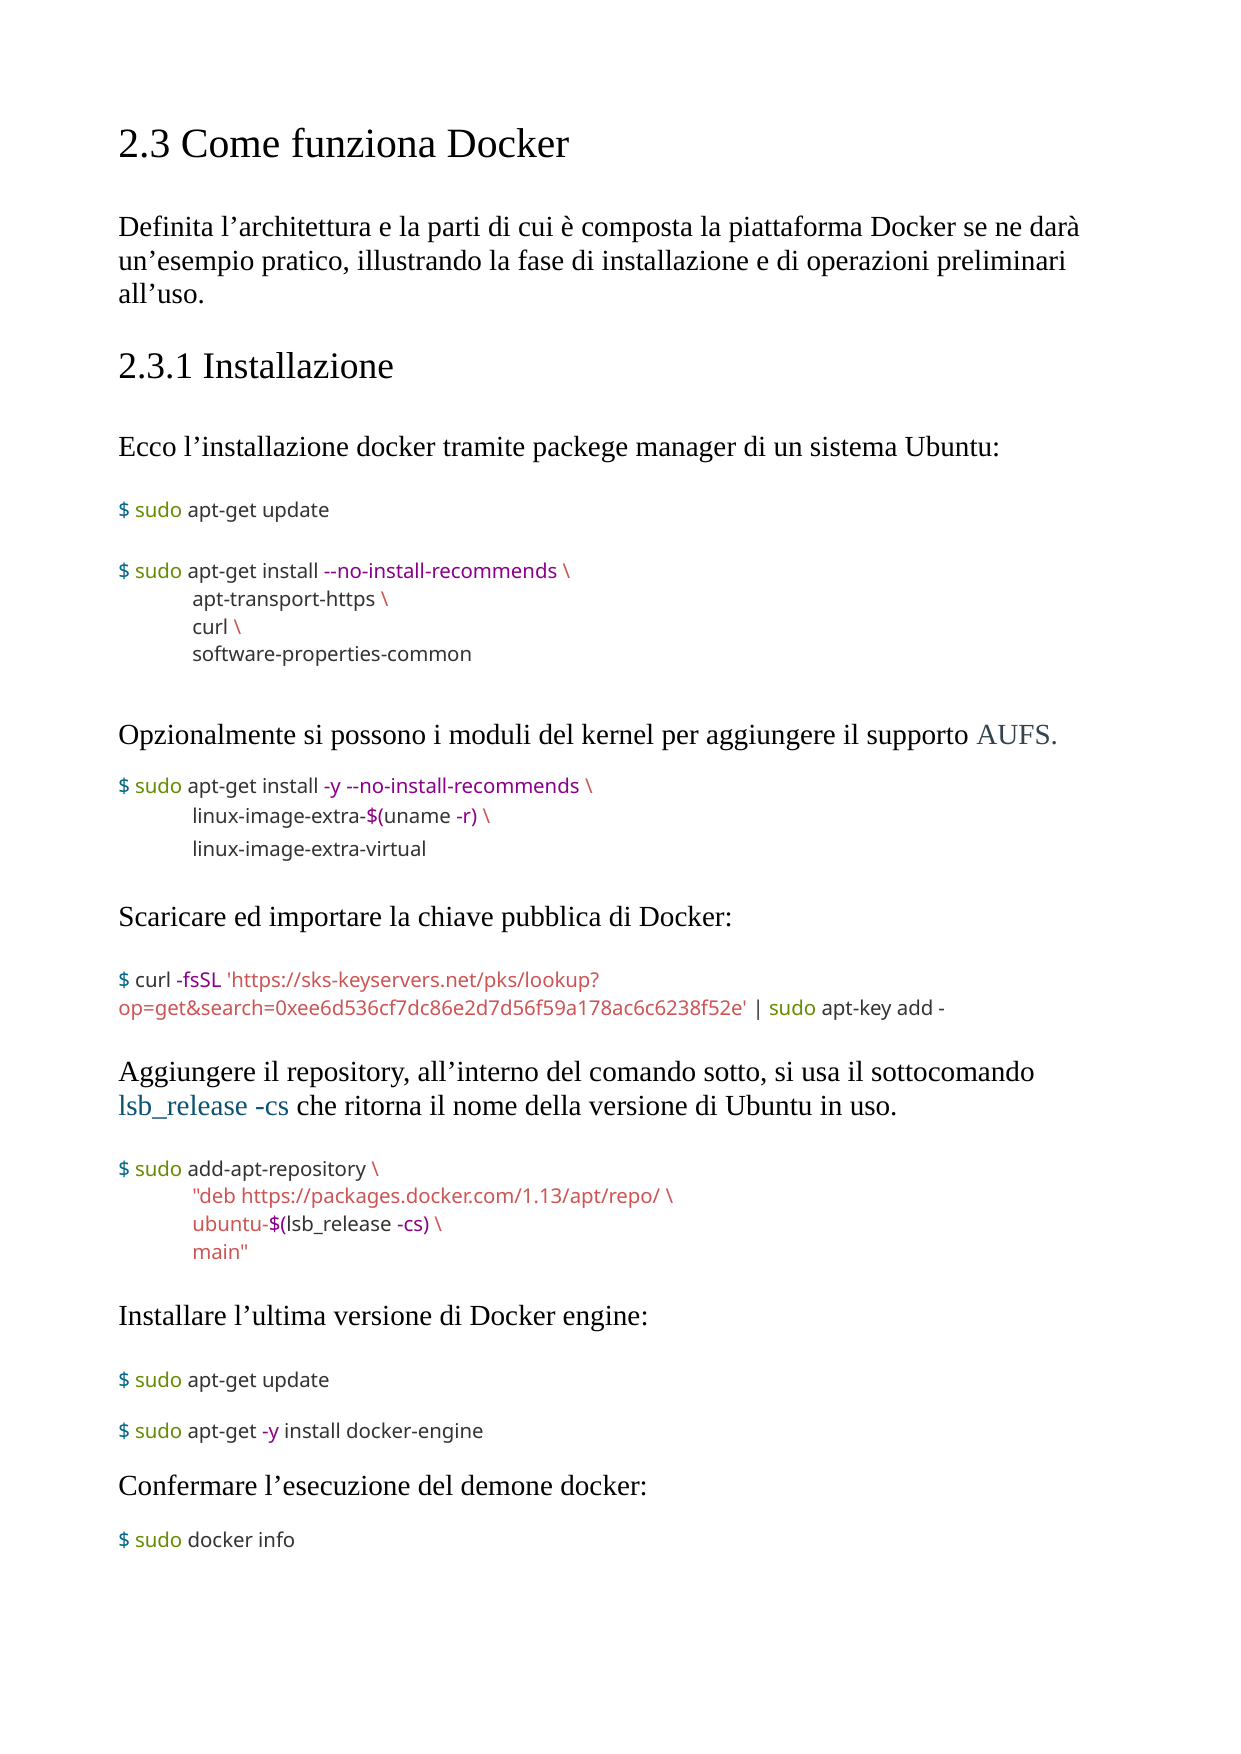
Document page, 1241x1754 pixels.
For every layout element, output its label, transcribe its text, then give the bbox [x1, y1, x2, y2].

text $ sudo apt-get install -y --no-install-recommends \ [118, 772, 1122, 799]
text $ sudo docker info [118, 1525, 1122, 1553]
text $ sudo add-apt-repository \ [118, 1154, 1122, 1182]
text Ecco l’installazione docker tramite packege manager di un sistema Ubuntu: [118, 429, 1122, 463]
text apt-transport-https \ [118, 584, 1122, 612]
text software-properties-common [118, 640, 1122, 668]
text Installare l’ultima versione di Docker engine: [118, 1298, 1122, 1332]
text Definita l’architettura e la parti di cui è composta la piattaforma Docker se ne darà un’esempio pratico, illustrando la fase di installazione e di operazioni preliminari all’uso. [118, 209, 1122, 310]
text $ sudo apt-get update [118, 496, 1122, 524]
text Aggiungere il repository, all’interno del comando sotto, si usa il sottocomando lsb_release -cs che ritorna il nome della versione di Ubuntu in uso. [118, 1054, 1122, 1121]
text $ sudo apt-get update [118, 1365, 1122, 1393]
text $ curl -fsSL 'https://sks-keyservers.net/pks/lookup?op=get&search=0xee6d536cf7dc86e2d7d56f59a178ac6c6238f52e' | sudo apt-key add - [118, 966, 1122, 1021]
text $ sudo apt-get install --no-install-recommends \ [118, 557, 1122, 584]
text "deb https://packages.docker.com/1.13/apt/repo/ \ [118, 1182, 1122, 1210]
text 2.3 Come funziona Docker [118, 118, 1122, 166]
text Opzionalmente si possono i moduli del kernel per aggiungere il supporto AUFS. [118, 717, 1122, 750]
text $ sudo apt-get -y install docker-engine [118, 1417, 1122, 1444]
text Confermare l’esecuzione del demone docker: [118, 1468, 1122, 1502]
text main" [118, 1238, 1122, 1265]
text 2.3.1 Installazione [118, 343, 1122, 386]
text linux-image-extra-$(uname -r) \ [118, 799, 1122, 832]
text linux-image-extra-virtual [118, 832, 1122, 865]
text ubuntu-$(lsb_release -cs) \ [118, 1210, 1122, 1238]
text curl \ [118, 612, 1122, 640]
text Scaricare ed importare la chiave pubblica di Docker: [118, 899, 1122, 932]
